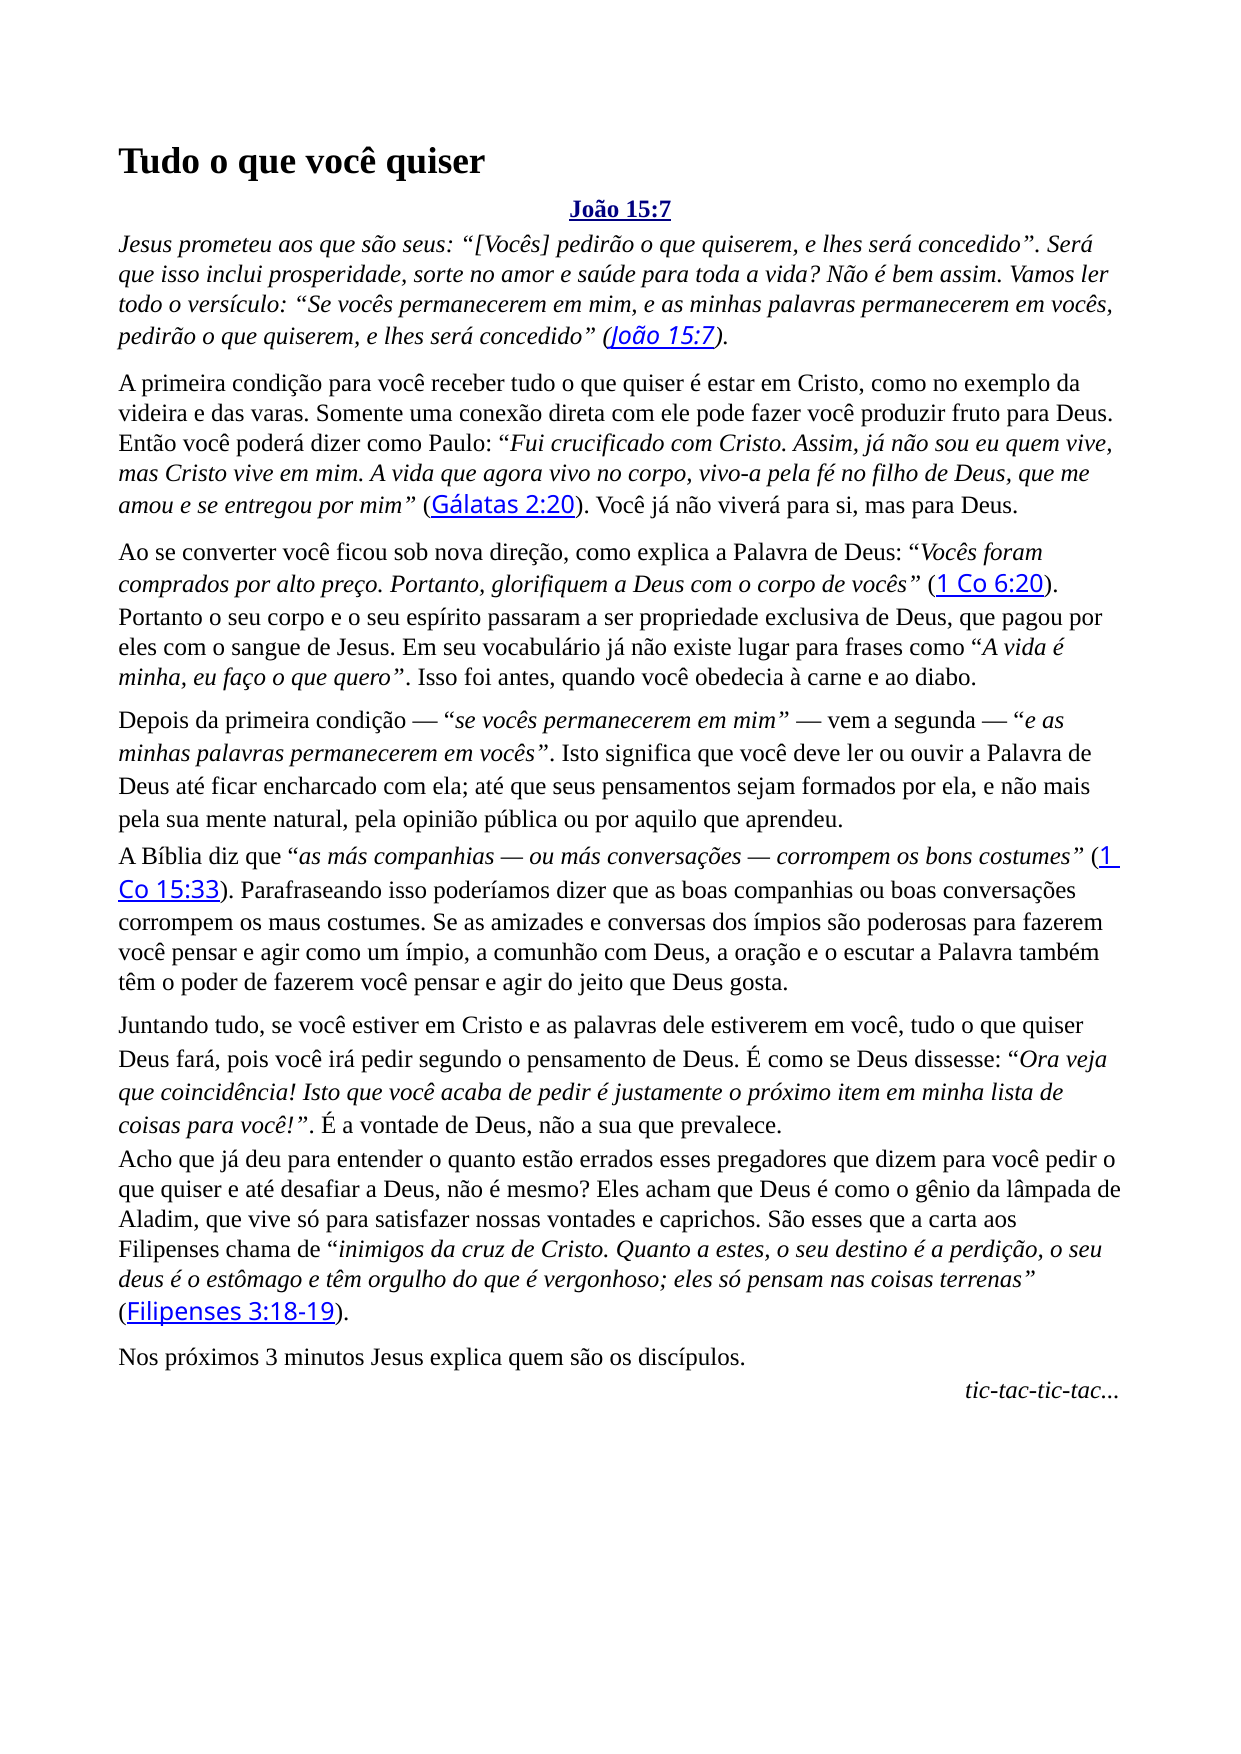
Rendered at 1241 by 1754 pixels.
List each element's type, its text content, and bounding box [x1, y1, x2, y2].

text Juntando tudo, se você estiver em Cristo e as palavras dele estiverem em você, tudo o que quiser Deus fará, pois você irá pedir segundo o pensamento de Deus. É como se Deus dissesse: “Ora veja que coincidência! Isto que você acaba de pedir é justamente o próximo item em minha lista de coisas para você!”. É a vontade de Deus, não a sua que prevalece. [118, 1011, 1122, 1138]
text Jesus prometeu aos que são seus: “[Vocês] pedirão o que quiserem, e lhes será concedido”. Será que isso inclui prosperidade, sorte no amor e saúde para toda a vida? Não é bem assim. Vamos ler todo o versículo: “Se vocês permanecerem em mim, e as minhas palavras permanecerem em vocês, pedirão o que quiserem, e lhes será concedido” (João 15:7). [118, 228, 1122, 352]
text João 15:7 [118, 194, 1122, 223]
text Depois da primeira condição — “se vocês permanecerem em mim” — vem a segunda — “e as minhas palavras permanecerem em vocês”. Isto significa que você deve ler ou ouvir a Palavra de Deus até ficar encharcado com ela; até que seus pensamentos sejam formados por ela, e não mais pela sua mente natural, pela opinião pública ou por aquilo que aprendeu. [118, 705, 1122, 833]
text Nos próximos 3 minutos Jesus explica quem são os discípulos. [118, 1342, 1122, 1371]
text Acho que já deu para entender o quanto estão errados esses pregadores que dizem para você pedir o que quiser e até desafiar a Deus, não é mesmo? Eles acham que Deus é como o gênio da lâmpada de Aladim, que vive só para satisfazer nossas vontades e caprichos. São esses que a carta aos Filipenses chama de “inimigos da cruz de Cristo. Quanto a estes, o seu destino é a perdição, o seu deus é o estômago e têm orgulho do que é vergonhoso; eles só pensam nas coisas terrenas” (Filipenses 3:18-19). [118, 1143, 1122, 1327]
text A Bíblia diz que “as más companhias — ou más conversações — corrompem os bons costumes” (1 Co 15:33). Parafraseando isso poderíamos dizer que as boas companhias ou boas conversações corrompem os maus costumes. Se as amizades e conversas dos ímpios são poderosas para fazerem você pensar e agir como um ímpio, a comunhão com Deus, a oração e o escutar a Palavra também têm o poder de fazerem você pensar e agir do jeito que Deus gosta. [118, 837, 1122, 996]
text tic-tac-tic-tac... [118, 1375, 1122, 1404]
text A primeira condição para você receber tudo o que quiser é estar em Cristo, como no exemplo da videira e das varas. Somente uma conexão direta com ele pode fazer você produzir fruto para Deus. Então você poderá dizer como Paulo: “Fui crucificado com Cristo. Assim, já não sou eu quem vive, mas Cristo vive em mim. A vida que agora vivo no corpo, vivo-a pela fé no filho de Deus, que me amou e se entregou por mim” (Gálatas 2:20). Você já não viverá para si, mas para Deus. [118, 367, 1122, 521]
text Ao se converter você ficou sob nova direção, como explica a Palavra de Deus: “Vocês foram comprados por alto preço. Portanto, glorifiquem a Deus com o corpo de vocês” (1 Co 6:20). Portanto o seu corpo e o seu espírito passaram a ser propriedade exclusiva de Deus, que pagou por eles com o sangue de Jesus. Em seu vocabulário já não existe lugar para frases como “A vida é minha, eu faço o que quero”. Isso foi antes, quando você obedecia à carne e ao diabo. [118, 536, 1122, 691]
subtitle Tudo o que você quiser [118, 139, 1122, 182]
